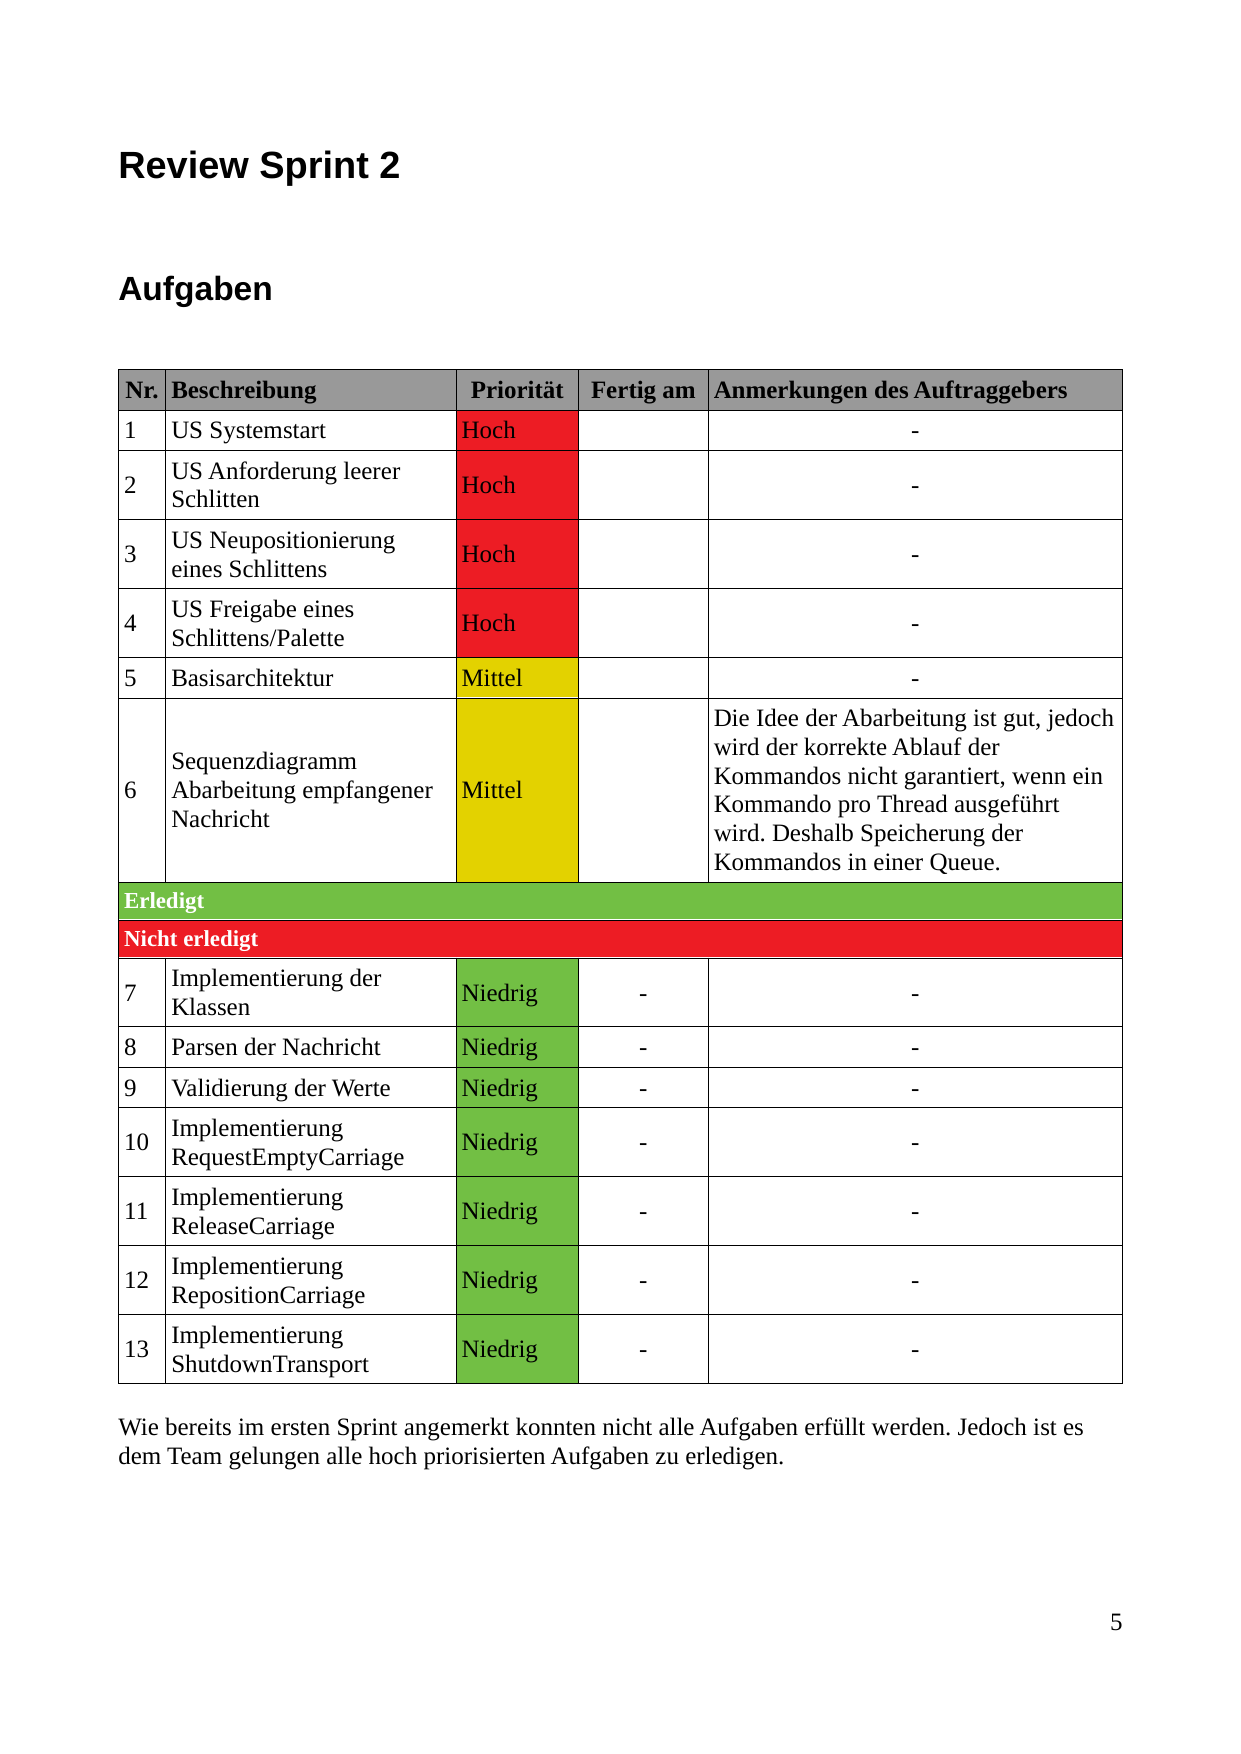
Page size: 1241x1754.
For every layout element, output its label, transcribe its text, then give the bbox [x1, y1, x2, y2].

table_cell Hoch [457, 589, 578, 657]
table_cell US Neupositionierung eines Schlittens [166, 520, 456, 588]
table_cell 3 [119, 520, 165, 588]
table_cell 11 [119, 1177, 165, 1245]
table_cell US Anforderung leerer Schlitten [166, 451, 456, 519]
table_cell - [579, 1027, 708, 1067]
table_cell [579, 411, 708, 450]
table_cell 5 [119, 658, 165, 697]
table_cell - [709, 1177, 1122, 1245]
table_header Priorität [457, 370, 578, 410]
table_cell Niedrig [457, 1246, 578, 1314]
table_cell Implementierung ShutdownTransport [166, 1315, 456, 1383]
table_cell Parsen der Nachricht [166, 1027, 456, 1067]
table_header Nr. [119, 370, 165, 410]
table_cell - [709, 589, 1122, 657]
table_cell 1 [119, 411, 165, 450]
table_cell Die Idee der Abarbeitung ist gut, jedoch wird der korrekte Ablauf der Kommandos nicht garantiert, wenn ein Kommando pro Thread ausgeführt wird. Deshalb Speicherung der Kommandos in einer Queue. [709, 699, 1122, 882]
table_cell 2 [119, 451, 165, 519]
table_cell [579, 589, 708, 657]
table_cell Sequenzdiagramm Abarbeitung empfangener Nachricht [166, 699, 456, 882]
table_cell - [709, 1246, 1122, 1314]
table_cell - [709, 959, 1122, 1026]
table_cell 12 [119, 1246, 165, 1314]
table_cell Implementierung RepositionCarriage [166, 1246, 456, 1314]
table_cell Nicht erledigt [119, 921, 1122, 957]
table_cell US Freigabe eines Schlittens/Palette [166, 589, 456, 657]
table_cell Implementierung der Klassen [166, 959, 456, 1026]
table_cell Implementierung RequestEmptyCarriage [166, 1108, 456, 1176]
table_cell - [579, 1315, 708, 1383]
table_cell Niedrig [457, 1108, 578, 1176]
table_cell Implementierung ReleaseCarriage [166, 1177, 456, 1245]
table_cell US Systemstart [166, 411, 456, 450]
table_cell Validierung der Werte [166, 1068, 456, 1107]
table_cell Niedrig [457, 1068, 578, 1107]
table_cell 9 [119, 1068, 165, 1107]
table_cell Niedrig [457, 1177, 578, 1245]
table_cell - [579, 1177, 708, 1245]
subtitle Aufgaben [118, 269, 1122, 308]
table_cell - [709, 1068, 1122, 1107]
table_cell 10 [119, 1108, 165, 1176]
table_cell Hoch [457, 520, 578, 588]
table_cell 6 [119, 699, 165, 882]
table_cell - [579, 1246, 708, 1314]
table_cell 7 [119, 959, 165, 1026]
table_cell - [579, 1068, 708, 1107]
table_cell - [709, 658, 1122, 697]
table_cell - [709, 1315, 1122, 1383]
table_cell 8 [119, 1027, 165, 1067]
table_cell - [709, 1108, 1122, 1176]
table_cell Niedrig [457, 1027, 578, 1067]
table_cell - [709, 520, 1122, 588]
table_cell - [709, 451, 1122, 519]
table_cell [579, 699, 708, 882]
table_cell Basisarchitektur [166, 658, 456, 697]
table_cell - [709, 1027, 1122, 1067]
table_cell - [709, 411, 1122, 450]
table_cell Hoch [457, 411, 578, 450]
table_header Beschreibung [166, 370, 456, 410]
table_cell [579, 520, 708, 588]
table_cell [579, 451, 708, 519]
table_cell 13 [119, 1315, 165, 1383]
table_cell Hoch [457, 451, 578, 519]
table_cell - [579, 1108, 708, 1176]
table_cell Niedrig [457, 1315, 578, 1383]
table_cell Mittel [457, 658, 578, 697]
subtitle Review Sprint 2 [118, 143, 1122, 187]
table_cell Erledigt [119, 883, 1122, 919]
table_cell - [579, 959, 708, 1026]
table_header Fertig am [579, 370, 708, 410]
table_cell [579, 658, 708, 697]
table_cell 4 [119, 589, 165, 657]
table_cell Mittel [457, 699, 578, 882]
table_header Anmerkungen des Auftraggebers [709, 370, 1122, 410]
text Wie bereits im ersten Sprint angemerkt konnten nicht alle Aufgaben erfüllt werden. Jedoch ist es dem Team gelungen alle hoch priorisierten Aufgaben zu erledigen. [118, 1412, 1122, 1470]
table_cell Niedrig [457, 959, 578, 1026]
